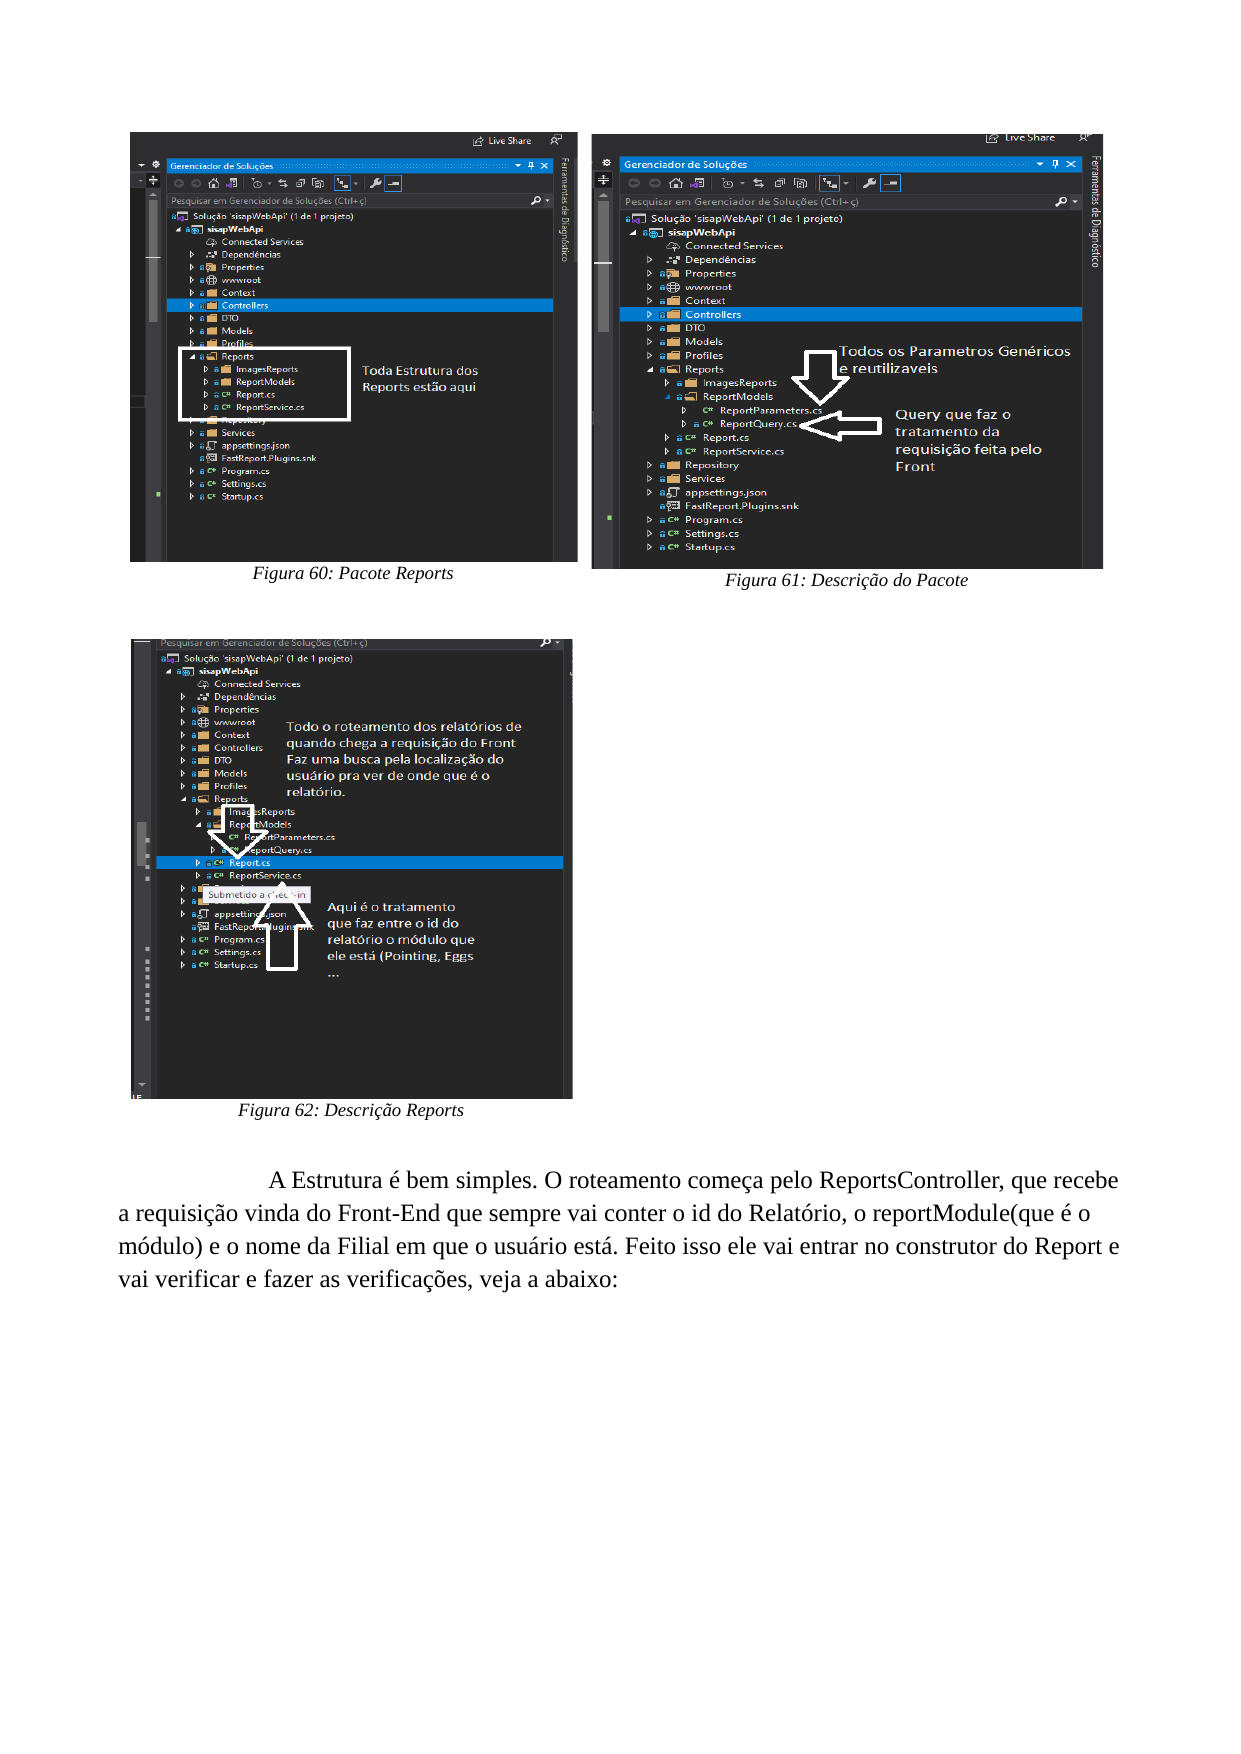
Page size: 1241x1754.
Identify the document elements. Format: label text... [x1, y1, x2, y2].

picture [130, 132, 578, 562]
text A Estrutura é bem simples. O roteamento começa pelo ReportsController, que recebe a requisição vinda do Front-End que sempre vai conter o id do Relatório, o reportModule(que é o módulo) e o nome da Filial em que o usuário está. Feito isso ele vai entrar no construtor do Report e vai verificar e fazer as verificações, veja a abaixo: [118, 1165, 1122, 1293]
text Figura 61: Descrição do Pacote [592, 569, 1103, 591]
text Figura 62: Descrição Reports [131, 1099, 573, 1121]
picture [591, 134, 1104, 569]
picture [131, 639, 573, 1099]
text Figura 60: Pacote Reports [130, 562, 578, 584]
